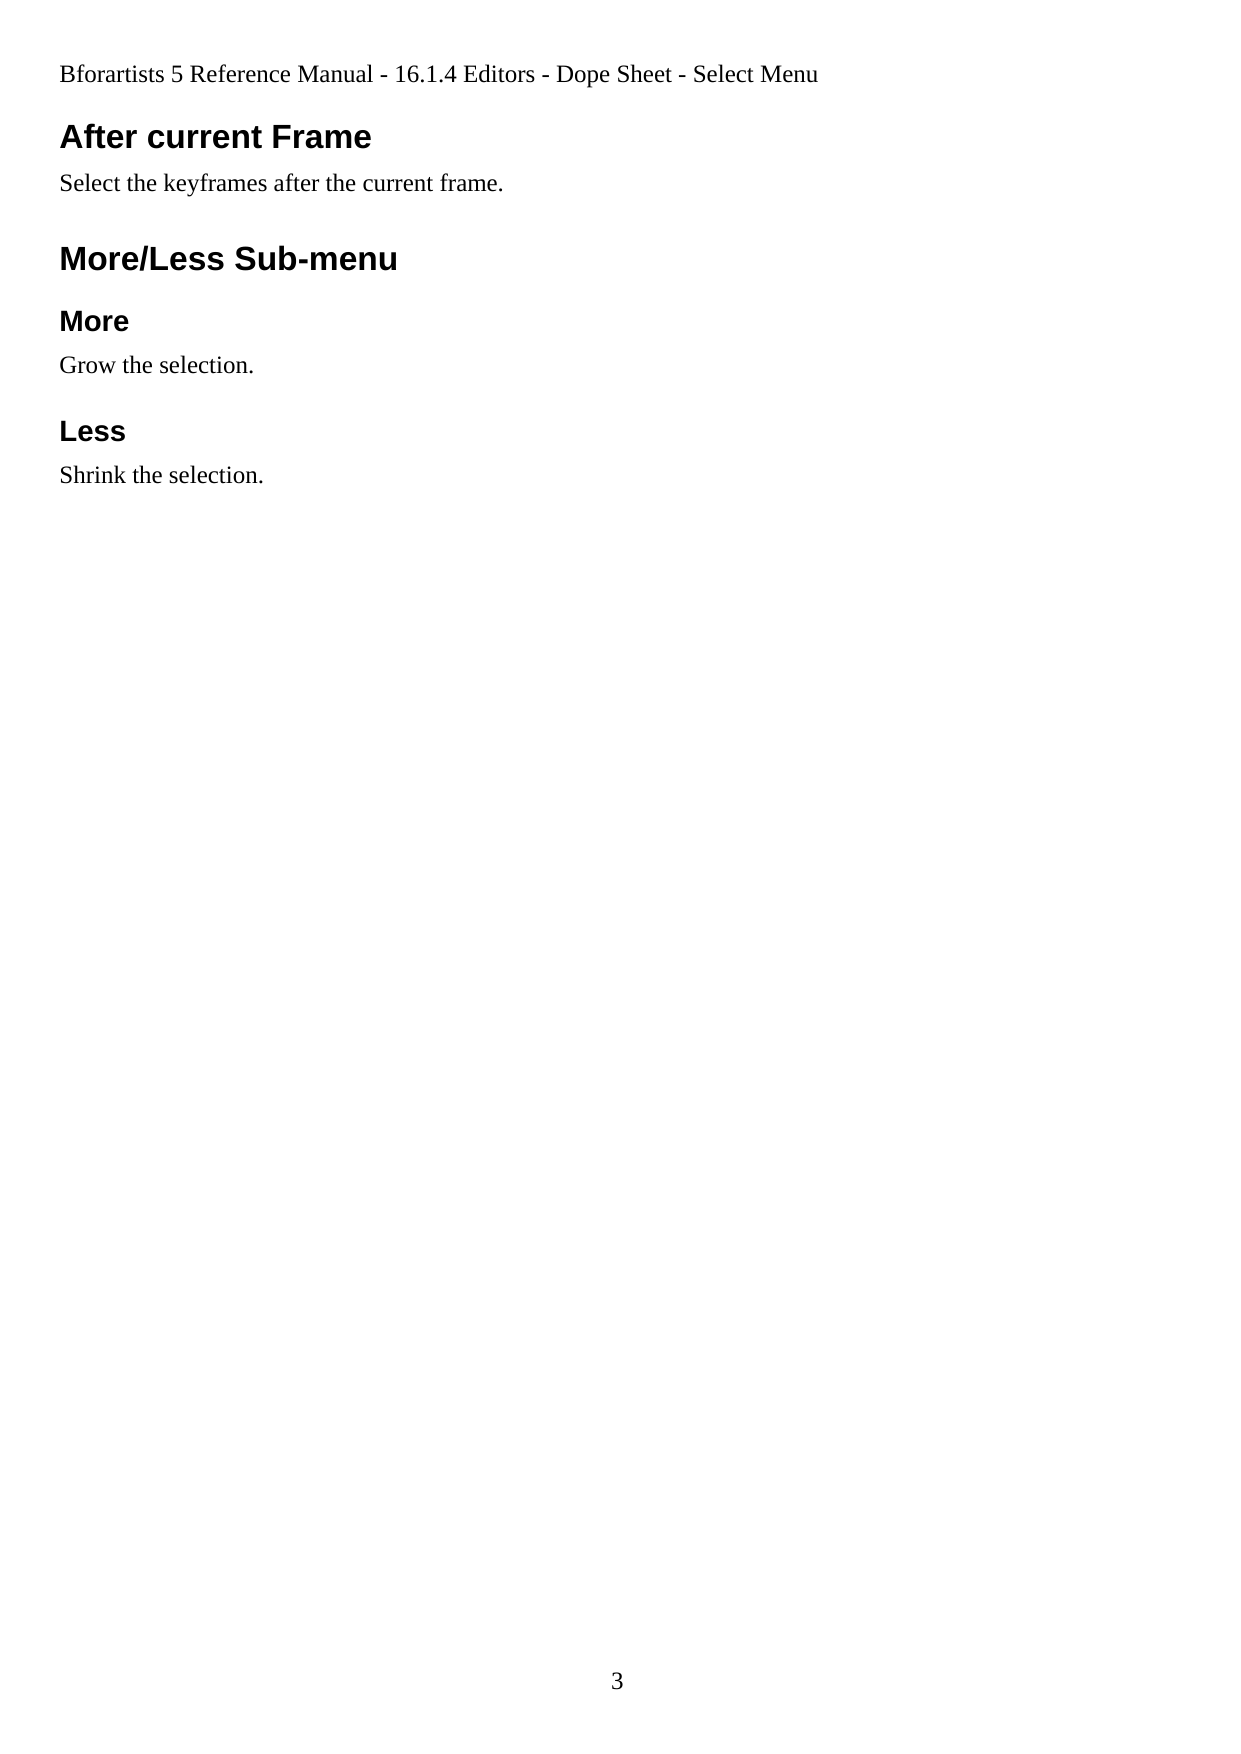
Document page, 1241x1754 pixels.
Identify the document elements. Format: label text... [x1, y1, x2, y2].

text Shrink the selection. [59, 460, 1181, 489]
text Select the keyframes after the current frame. [59, 168, 1181, 197]
subtitle Less [59, 414, 1181, 448]
text Grow the selection. [59, 350, 1181, 379]
subtitle After current Frame [59, 117, 1181, 156]
subtitle More/Less Sub-menu [59, 238, 1181, 277]
subtitle More [59, 304, 1181, 338]
